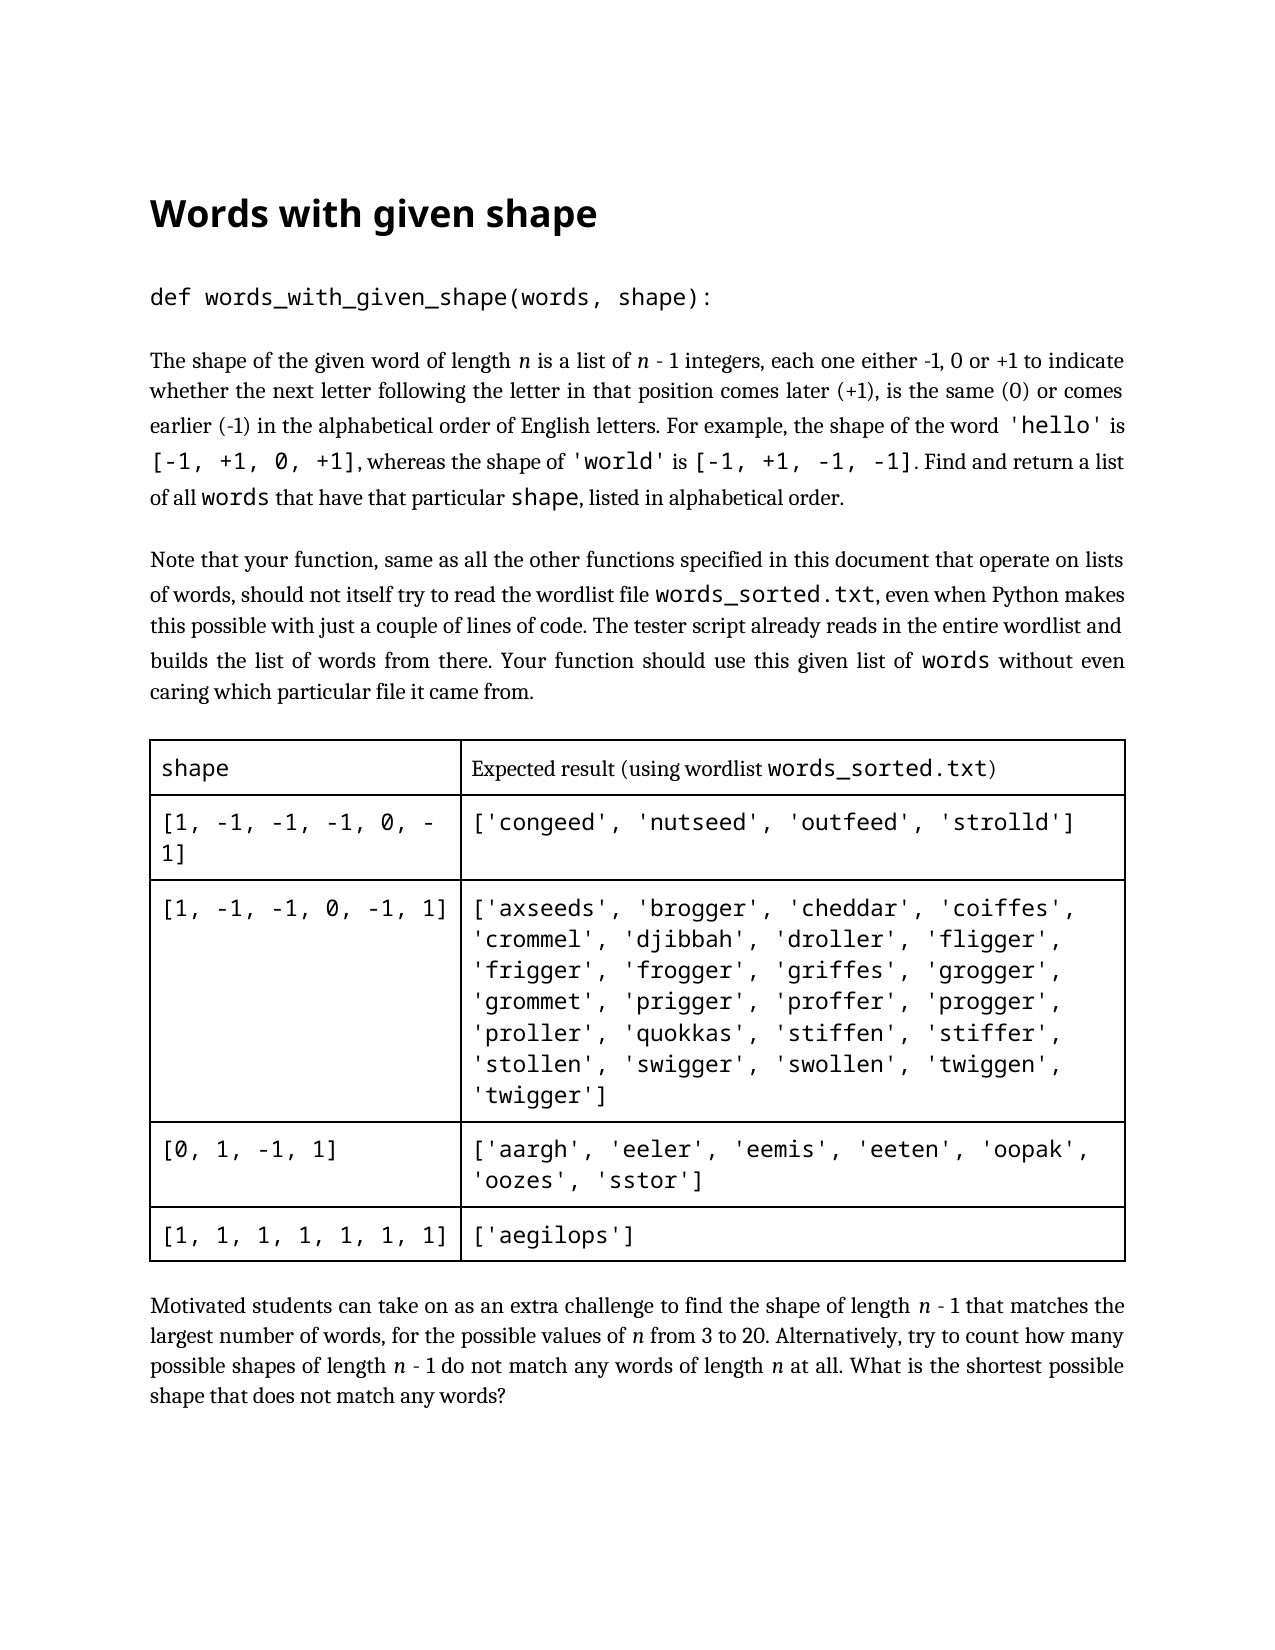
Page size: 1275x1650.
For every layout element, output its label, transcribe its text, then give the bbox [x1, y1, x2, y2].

table_cell ['aegilops'] [462, 1208, 1124, 1260]
table_cell ['aargh', 'eeler', 'eemis', 'eeten', 'oopak', 'oozes', 'sstor'] [462, 1123, 1124, 1206]
text Note that your function, same as all the other functions specified in this document that operate on lists of words, should not itself try to read the wordlist file words_sorted.txt, even when Python makes this possible with just a couple of lines of code. The tester script already reads in the entire wordlist and builds the list of words from there. Your function should use this given list of words without even caring which particular file it came from. [150, 547, 1125, 705]
text The shape of the given word of length n is a list of n - 1 integers, each one either -1, 0 or +1 to indicate whether the next letter following the letter in that position comes later (+1), is the same (0) or comes earlier (-1) in the alphabetical order of English letters. For example, the shape of the word 'hello' is [-1, +1, 0, +1], whereas the shape of 'world' is [-1, +1, -1, -1]. Find and return a list of all words that have that particular shape, listed in alphabetical order. [150, 347, 1125, 512]
table_cell ['axseeds', 'brogger', 'cheddar', 'coiffes', 'crommel', 'djibbah', 'droller', 'fligger', 'frigger', 'frogger', 'griffes', 'grogger', 'grommet', 'prigger', 'proffer', 'progger', 'proller', 'quokkas', 'stiffen', 'stiffer', 'stollen', 'swigger', 'swollen', 'twiggen', 'twigger'] [462, 881, 1124, 1121]
table_cell [1, -1, -1, 0, -1, 1] [151, 881, 460, 1121]
table_cell [1, 1, 1, 1, 1, 1, 1] [151, 1208, 460, 1260]
table_header Expected result (using wordlist words_sorted.txt) [462, 741, 1124, 793]
text def words_with_given_shape(words, shape): [150, 281, 1125, 312]
text Motivated students can take on as an extra challenge to find the shape of length n - 1 that matches the largest number of words, for the possible values of n from 3 to 20. Alternatively, try to count how many possible shapes of length n - 1 do not match any words of length n at all. What is the shortest possible shape that does not match any words? [150, 1292, 1125, 1409]
table_header shape [151, 741, 460, 793]
subtitle Words with given shape [150, 187, 1125, 238]
table_cell ['congeed', 'nutseed', 'outfeed', 'strolld'] [462, 796, 1124, 879]
table_cell [1, -1, -1, -1, 0, -1] [151, 796, 460, 879]
table_cell [0, 1, -1, 1] [151, 1123, 460, 1206]
